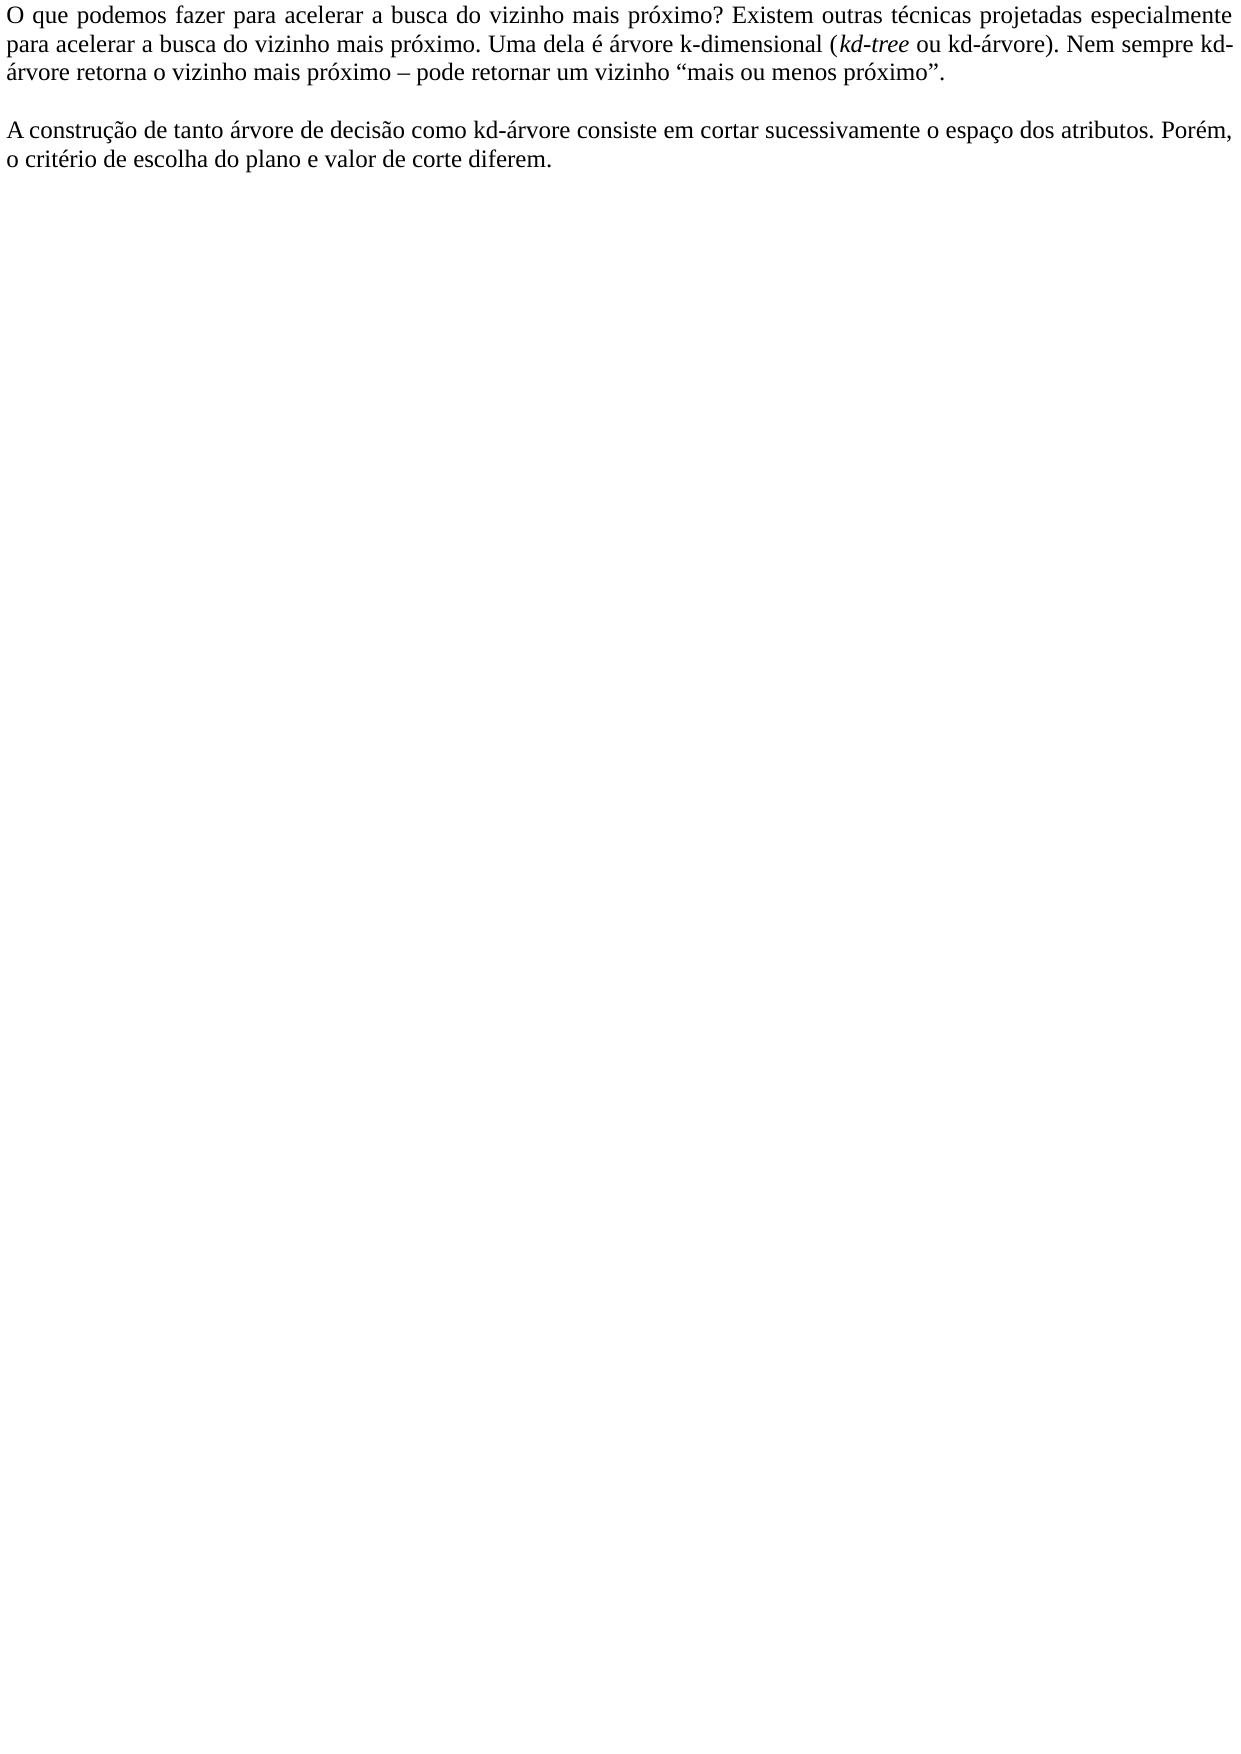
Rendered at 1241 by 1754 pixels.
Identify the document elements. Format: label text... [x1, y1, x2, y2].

text A construção de tanto árvore de decisão como kd-árvore consiste em cortar sucessivamente o espaço dos atributos. Porém, o critério de escolha do plano e valor de corte diferem. [6, 115, 1234, 172]
text O que podemos fazer para acelerar a busca do vizinho mais próximo? Existem outras técnicas projetadas especialmente para acelerar a busca do vizinho mais próximo. Uma dela é árvore k-dimensional (kd-tree ou kd-árvore). Nem sempre kd-árvore retorna o vizinho mais próximo – pode retornar um vizinho “mais ou menos próximo”. [6, 0, 1234, 86]
